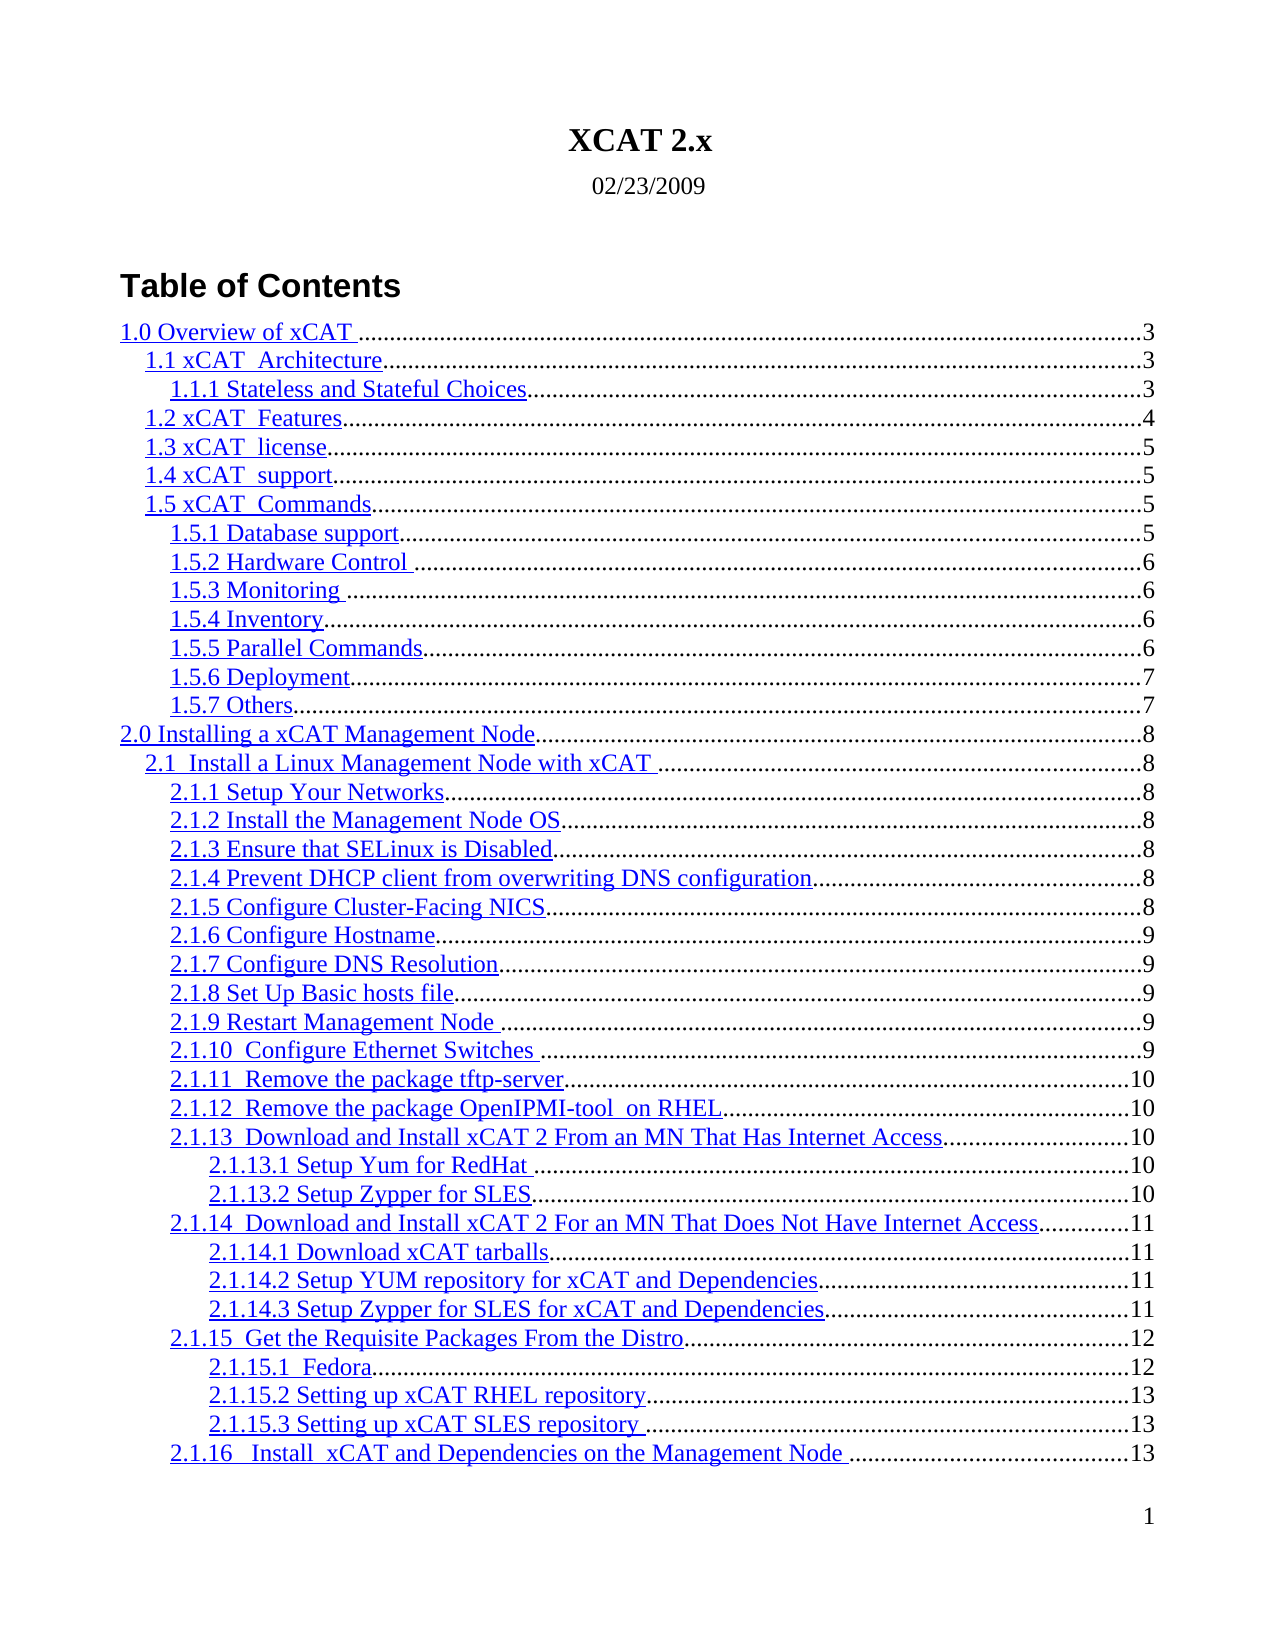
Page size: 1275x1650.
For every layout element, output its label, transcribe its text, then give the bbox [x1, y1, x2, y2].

text 2.1.10 Configure Ethernet Switches 9 [170, 1036, 1155, 1064]
text 2.1 Install a Linux Management Node with xCAT 8 [145, 748, 1155, 777]
text 2.1.15.1 Fedora 12 [208, 1352, 1155, 1381]
text 2.1.14.1 Download xCAT tarballs 11 [208, 1237, 1155, 1266]
text 1.5.2 Hardware Control 6 [170, 547, 1155, 576]
text 2.1.13 Download and Install xCAT 2 From an MN That Has Internet Access 10 [170, 1122, 1155, 1151]
text 1.0 Overview of xCAT 3 [120, 317, 1155, 346]
subtitle Table of Contents [120, 266, 1155, 304]
text 1.1 xCAT Architecture 3 [145, 346, 1155, 374]
text 2.1.2 Install the Management Node OS 8 [170, 806, 1155, 834]
text 2.1.1 Setup Your Networks 8 [170, 777, 1155, 806]
text 2.1.15 Get the Requisite Packages From the Distro 12 [170, 1323, 1155, 1352]
text 2.1.14.2 Setup YUM repository for xCAT and Dependencies 11 [208, 1266, 1155, 1294]
text XCAT 2.x [120, 120, 1155, 158]
text 1.5.4 Inventory 6 [170, 604, 1155, 633]
text 2.1.12 Remove the package OpenIPMI-tool on RHEL 10 [170, 1093, 1155, 1122]
text 2.1.16 Install xCAT and Dependencies on the Management Node 13 [170, 1438, 1155, 1467]
text 1.5 xCAT Commands 5 [145, 489, 1155, 518]
text 1.2 xCAT Features 4 [145, 403, 1155, 432]
text 1.5.6 Deployment 7 [170, 662, 1155, 691]
text 2.1.13.1 Setup Yum for RedHat 10 [208, 1151, 1155, 1179]
text 1.5.1 Database support 5 [170, 518, 1155, 547]
text 2.0 Installing a xCAT Management Node 8 [120, 719, 1155, 748]
text 2.1.9 Restart Management Node 9 [170, 1007, 1155, 1036]
text 2.1.3 Ensure that SELinux is Disabled 8 [170, 834, 1155, 863]
text 2.1.5 Configure Cluster-Facing NICS 8 [170, 892, 1155, 921]
text 02/23/2009 [120, 171, 1155, 199]
text 1.5.7 Others 7 [170, 691, 1155, 719]
text 2.1.14 Download and Install xCAT 2 For an MN That Does Not Have Internet Access 11 [170, 1208, 1155, 1237]
text 1.5.3 Monitoring 6 [170, 576, 1155, 604]
text 2.1.11 Remove the package tftp-server 10 [170, 1064, 1155, 1093]
text 2.1.13.2 Setup Zypper for SLES 10 [208, 1179, 1155, 1208]
text 2.1.14.3 Setup Zypper for SLES for xCAT and Dependencies 11 [208, 1294, 1155, 1323]
text 2.1.7 Configure DNS Resolution 9 [170, 949, 1155, 978]
text 1.5.5 Parallel Commands 6 [170, 633, 1155, 662]
text 2.1.8 Set Up Basic hosts file 9 [170, 978, 1155, 1007]
text 1.1.1 Stateless and Stateful Choices 3 [170, 374, 1155, 403]
text 2.1.15.3 Setting up xCAT SLES repository 13 [208, 1409, 1155, 1438]
text 2.1.6 Configure Hostname 9 [170, 921, 1155, 949]
text 1.3 xCAT license 5 [145, 432, 1155, 461]
text 2.1.15.2 Setting up xCAT RHEL repository 13 [208, 1381, 1155, 1409]
text 2.1.4 Prevent DHCP client from overwriting DNS configuration 8 [170, 863, 1155, 892]
text 1.4 xCAT support 5 [145, 461, 1155, 489]
